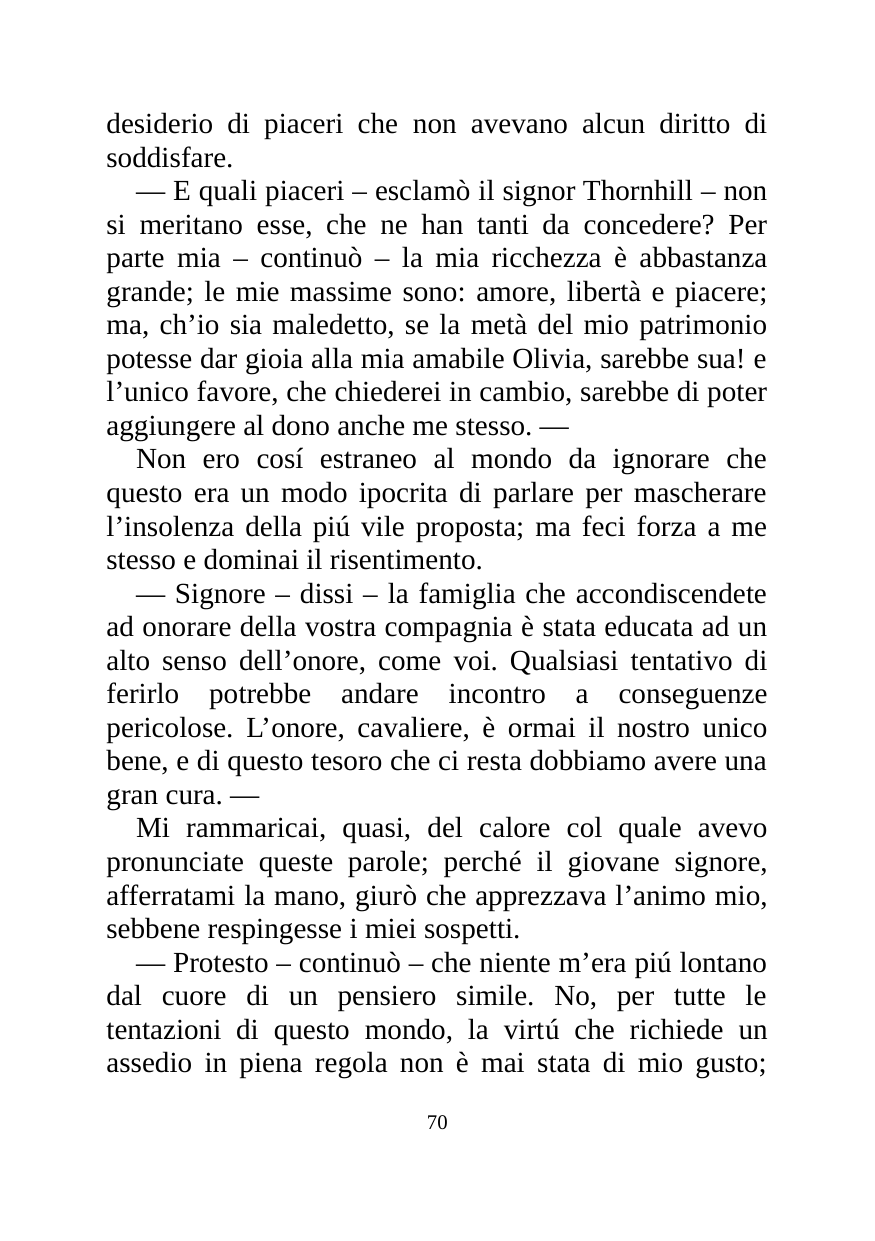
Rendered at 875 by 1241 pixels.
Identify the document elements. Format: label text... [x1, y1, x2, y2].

text — Protesto – continuò – che niente m’era piú lontano dal cuore di un pensiero simile. No, per tutte le tentazioni di questo mondo, la virtú che richiede un assedio in piena regola non è mai stata di mio gusto; [106, 945, 768, 1079]
text Non ero cosí estraneo al mondo da ignorare che questo era un modo ipocrita di parlare per mascherare l’insolenza della piú vile proposta; ma feci forza a me stesso e dominai il risentimento. [106, 442, 768, 576]
text Mi rammaricai, quasi, del calore col quale avevo pronunciate queste parole; perché il giovane signore, afferratami la mano, giurò che apprezzava l’animo mio, sebbene respingesse i miei sospetti. [106, 811, 768, 945]
text desiderio di piaceri che non avevano alcun diritto di soddisfare. [106, 106, 768, 173]
text — E quali piaceri – esclamò il signor Thornhill – non si meritano esse, che ne han tanti da concedere? Per parte mia – continuò – la mia ricchezza è abbastanza grande; le mie massime sono: amore, libertà e piacere; ma, ch’io sia maledetto, se la metà del mio patrimonio potesse dar gioia alla mia amabile Olivia, sarebbe sua! e l’unico favore, che chiederei in cambio, sarebbe di poter aggiungere al dono anche me stesso. — [106, 173, 768, 442]
text — Signore – dissi – la famiglia che accondiscendete ad onorare della vostra compagnia è stata educata ad un alto senso dell’onore, come voi. Qualsiasi tentativo di ferirlo potrebbe andare incontro a conseguenze pericolose. L’onore, cavaliere, è ormai il nostro unico bene, e di questo tesoro che ci resta dobbiamo avere una gran cura. — [106, 576, 768, 811]
